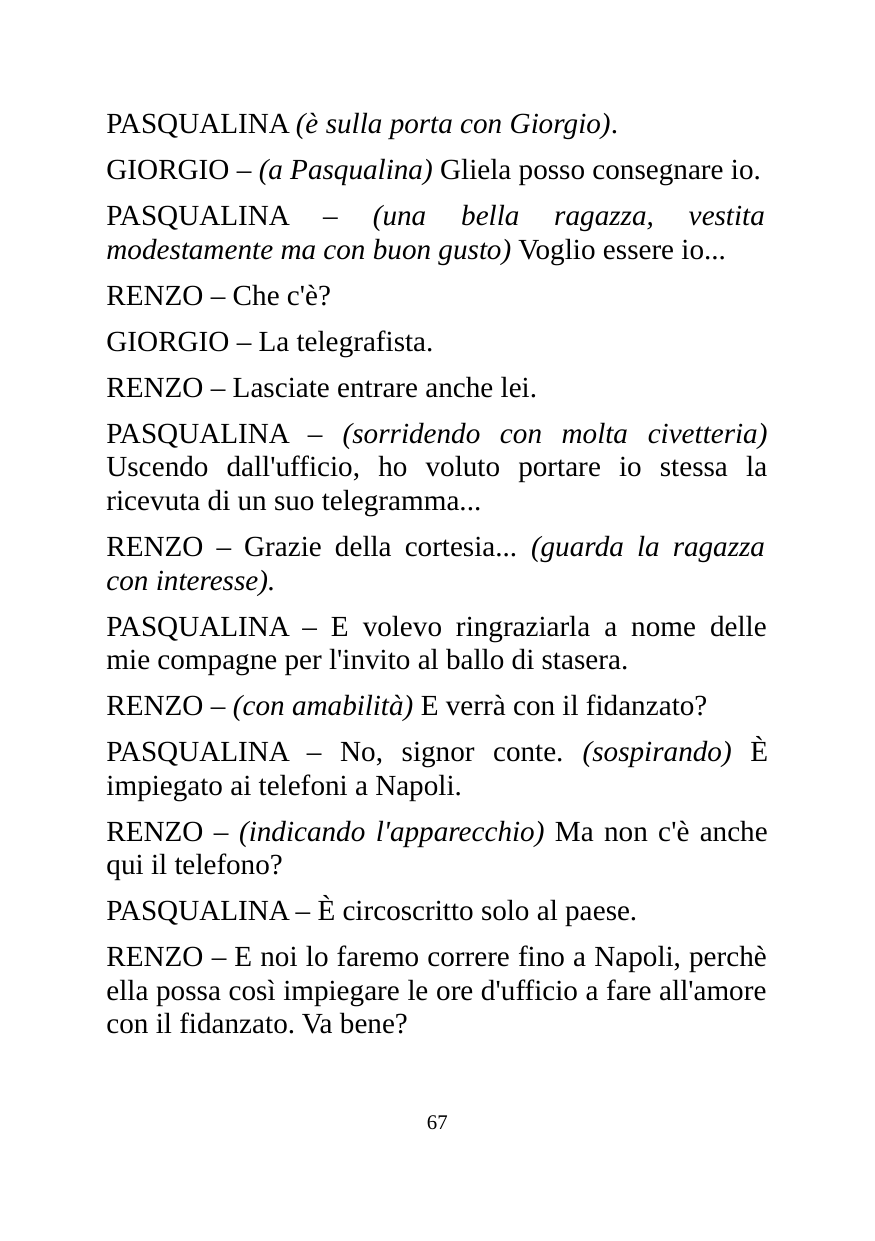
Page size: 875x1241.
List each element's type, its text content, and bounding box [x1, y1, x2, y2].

text RENZO – (con amabilità) E verrà con il fidanzato? [106, 688, 768, 722]
text RENZO – Grazie della cortesia... (guarda la ragazza con interesse). [106, 529, 768, 596]
text PASQUALINA – (sorridendo con molta civetteria) Uscendo dall'ufficio, ho voluto portare io stessa la ricevuta di un suo telegramma... [106, 416, 768, 517]
text RENZO – Lasciate entrare anche lei. [106, 370, 768, 403]
text PASQUALINA – No, signor conte. (sospirando) È impiegato ai telefoni a Napoli. [106, 734, 768, 801]
text RENZO – E noi lo faremo correre fino a Napoli, perchè ella possa così impiegare le ore d'ufficio a fare all'amore con il fidanzato. Va bene? [106, 939, 768, 1040]
text RENZO – (indicando l'apparecchio) Ma non c'è anche qui il telefono? [106, 814, 768, 881]
text PASQUALINA – E volevo ringraziarla a nome delle mie compagne per l'invito al ballo di stasera. [106, 609, 768, 676]
text GIORGIO – La telegrafista. [106, 324, 768, 357]
text PASQUALINA – È circoscritto solo al paese. [106, 893, 768, 927]
text PASQUALINA (è sulla porta con Giorgio). [106, 106, 768, 140]
text RENZO – Che c'è? [106, 278, 768, 311]
text PASQUALINA – (una bella ragazza, vestita modestamente ma con buon gusto) Voglio essere io... [106, 198, 768, 265]
text GIORGIO – (a Pasqualina) Gliela posso consegnare io. [106, 152, 768, 186]
